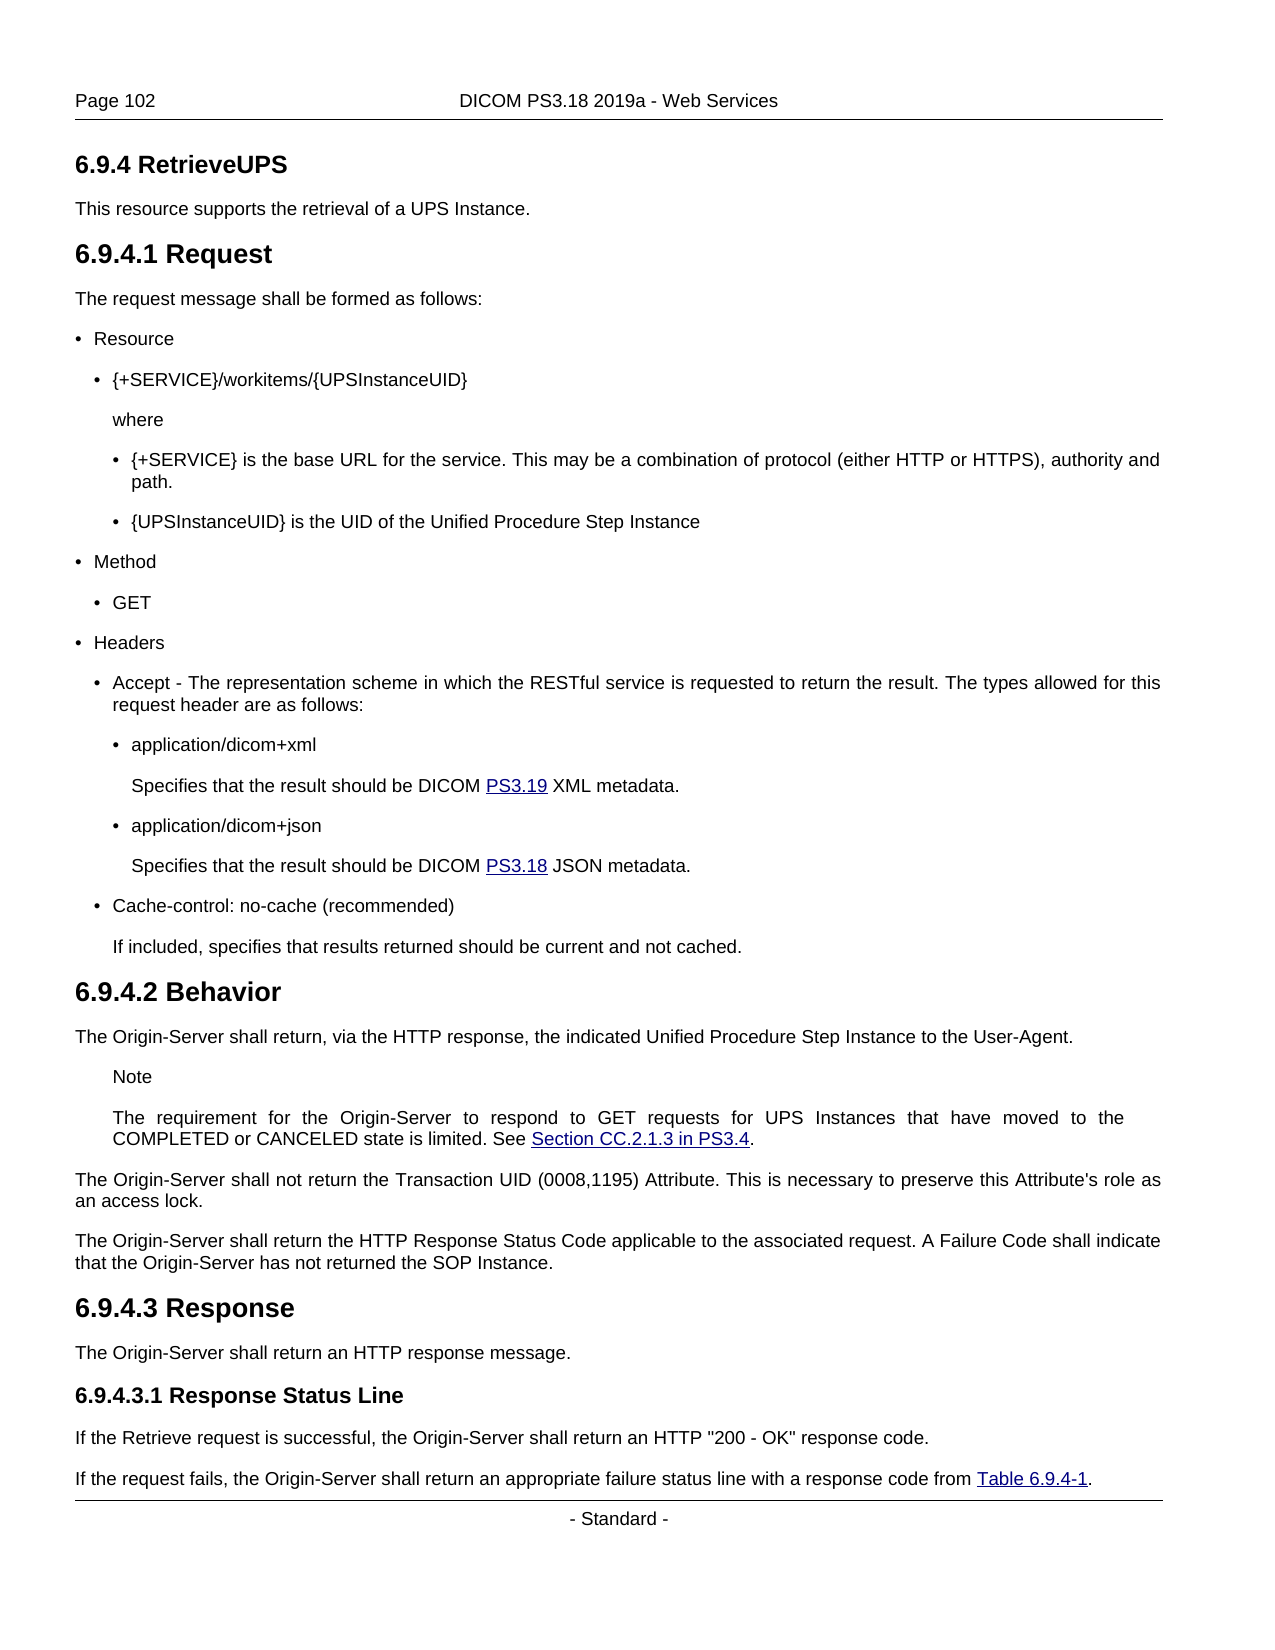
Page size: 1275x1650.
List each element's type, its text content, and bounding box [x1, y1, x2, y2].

text 6.9.4 RetrieveUPS [75, 150, 1162, 179]
list Resource [75, 328, 1162, 350]
text The Origin-Server shall not return the Transaction UID (0008,1195) Attribute. This is necessary to preserve this Attribute's role as an access lock. [75, 1168, 1162, 1212]
text If the Retrieve request is successful, the Origin-Server shall return an HTTP "200 - OK" response code. [75, 1427, 1162, 1449]
text 6.9.4.3.1 Response Status Line [75, 1382, 1162, 1408]
list Method [75, 551, 1162, 573]
list Accept - The representation scheme in which the RESTful service is requested to return the result. The types allowed for this request header are as follows: [94, 672, 1162, 715]
list Headers [75, 632, 1162, 653]
list application/dicom+xml [112, 734, 1162, 756]
text The Origin-Server shall return the HTTP Response Status Code applicable to the associated request. A Failure Code shall indicate that the Origin-Server has not returned the SOP Instance. [75, 1230, 1162, 1273]
list {+SERVICE} is the base URL for the service. This may be a combination of protocol (either HTTP or HTTPS), authority and path. [112, 449, 1162, 492]
text If the request fails, the Origin-Server shall return an appropriate failure status line with a response code from Table 6.9.4-1. [75, 1467, 1162, 1489]
text The Origin-Server shall return an HTTP response message. [75, 1342, 1162, 1364]
list Specifies that the result should be DICOM PS3.19 XML metadata. [112, 774, 1162, 796]
text The requirement for the Origin-Server to respond to GET requests for UPS Instances that have moved to the COMPLETED or CANCELED state is limited. See Section CC.2.1.3 in PS3.4. [112, 1107, 1125, 1150]
text 6.9.4.2 Behavior [75, 976, 1162, 1007]
list GET [94, 592, 1162, 613]
list where [94, 409, 1162, 430]
text This resource supports the retrieval of a UPS Instance. [75, 197, 1162, 219]
text Note [112, 1066, 1125, 1088]
list {+SERVICE}/workitems/{UPSInstanceUID} [94, 368, 1162, 390]
text 6.9.4.1 Request [75, 238, 1162, 269]
list If included, specifies that results returned should be current and not cached. [94, 936, 1162, 957]
list Cache-control: no-cache (recommended) [94, 895, 1162, 917]
list Specifies that the result should be DICOM PS3.18 JSON metadata. [112, 855, 1162, 877]
text The Origin-Server shall return, via the HTTP response, the indicated Unified Procedure Step Instance to the User-Agent. [75, 1026, 1162, 1047]
text The request message shall be formed as follows: [75, 288, 1162, 309]
text 6.9.4.3 Response [75, 1292, 1162, 1323]
list {UPSInstanceUID} is the UID of the Unified Procedure Step Instance [112, 511, 1162, 532]
list application/dicom+json [112, 815, 1162, 836]
